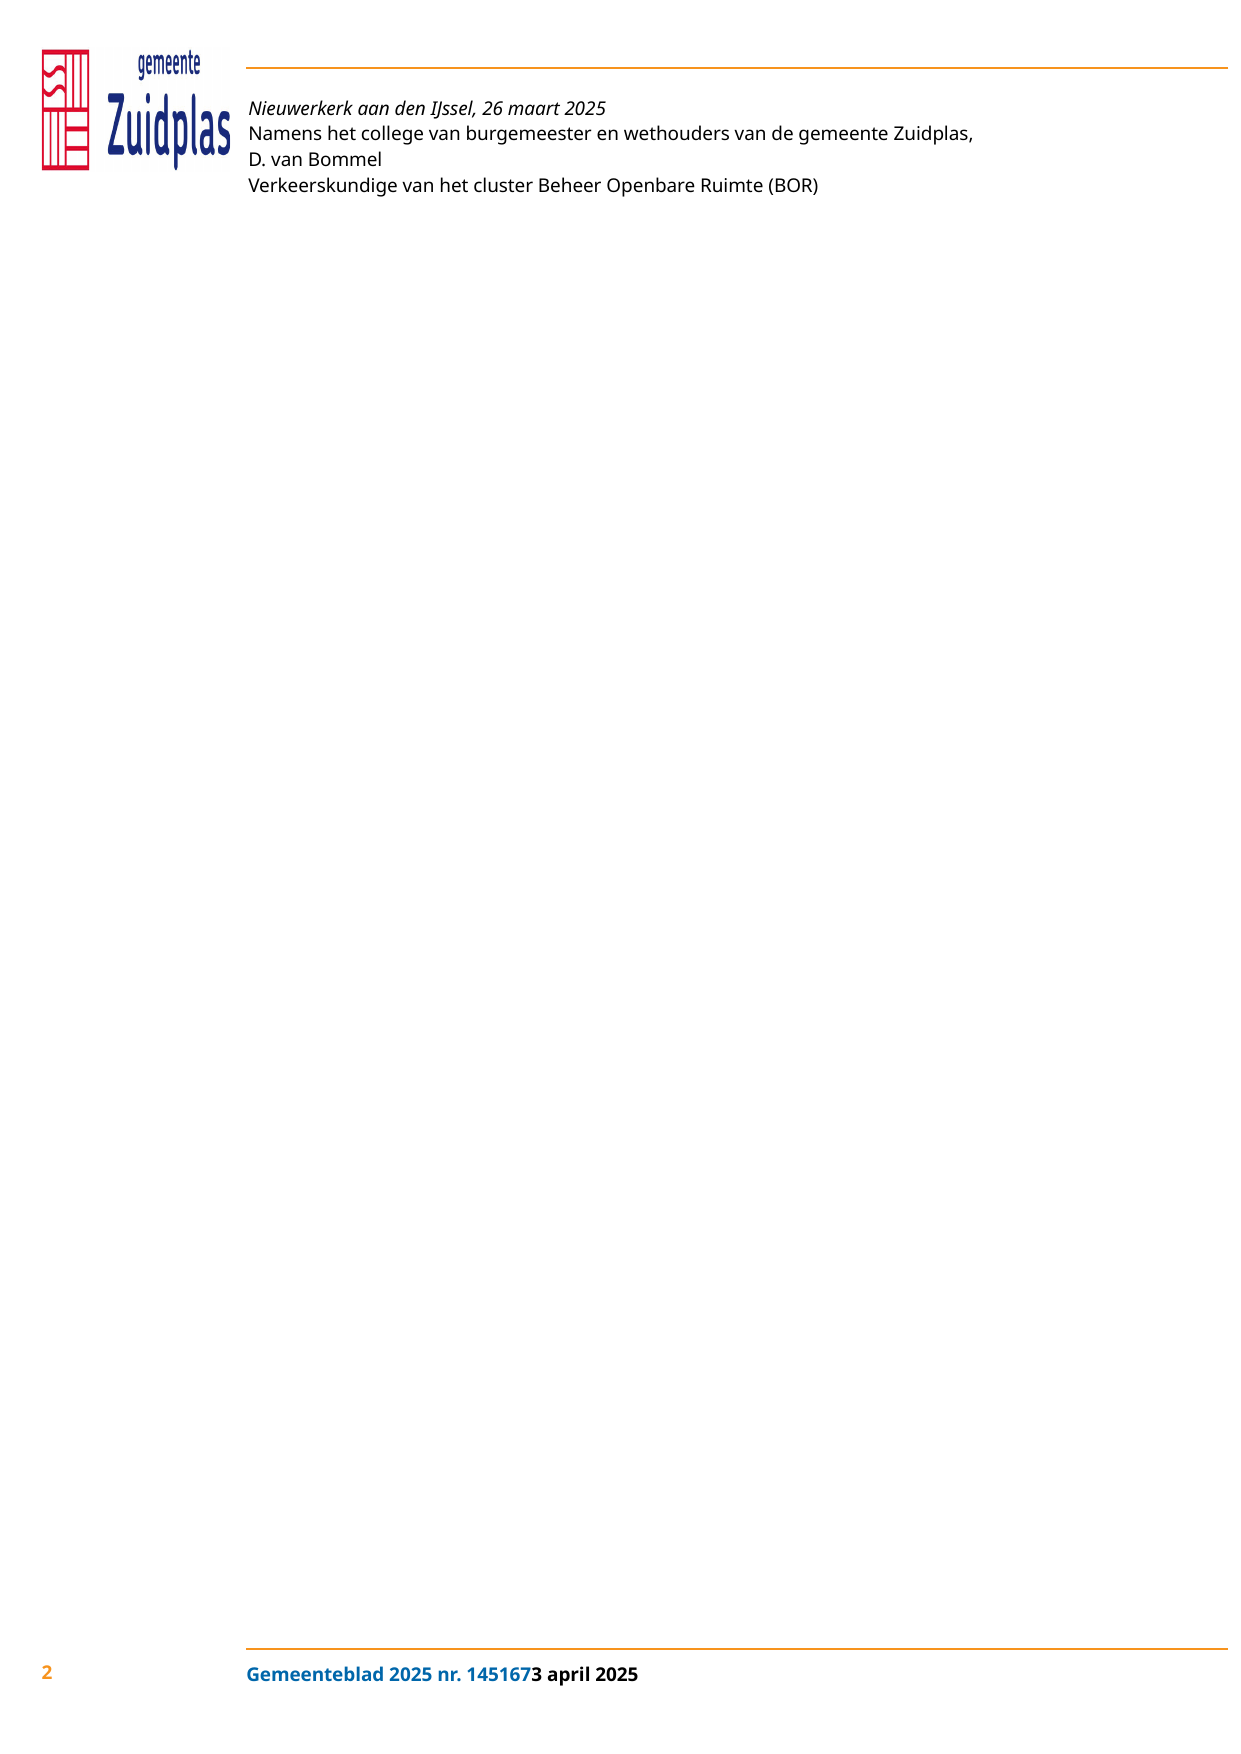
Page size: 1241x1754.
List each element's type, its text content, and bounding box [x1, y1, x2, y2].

picture [41, 47, 231, 172]
text D. van Bommel [248, 146, 1152, 172]
text Verkeerskundige van het cluster Beheer Openbare Ruimte (BOR) [248, 172, 1152, 198]
text Nieuwerkerk aan den IJssel, 26 maart 2025 [248, 95, 1152, 121]
text Namens het college van burgemeester en wethouders van de gemeente Zuidplas, [248, 121, 1152, 146]
